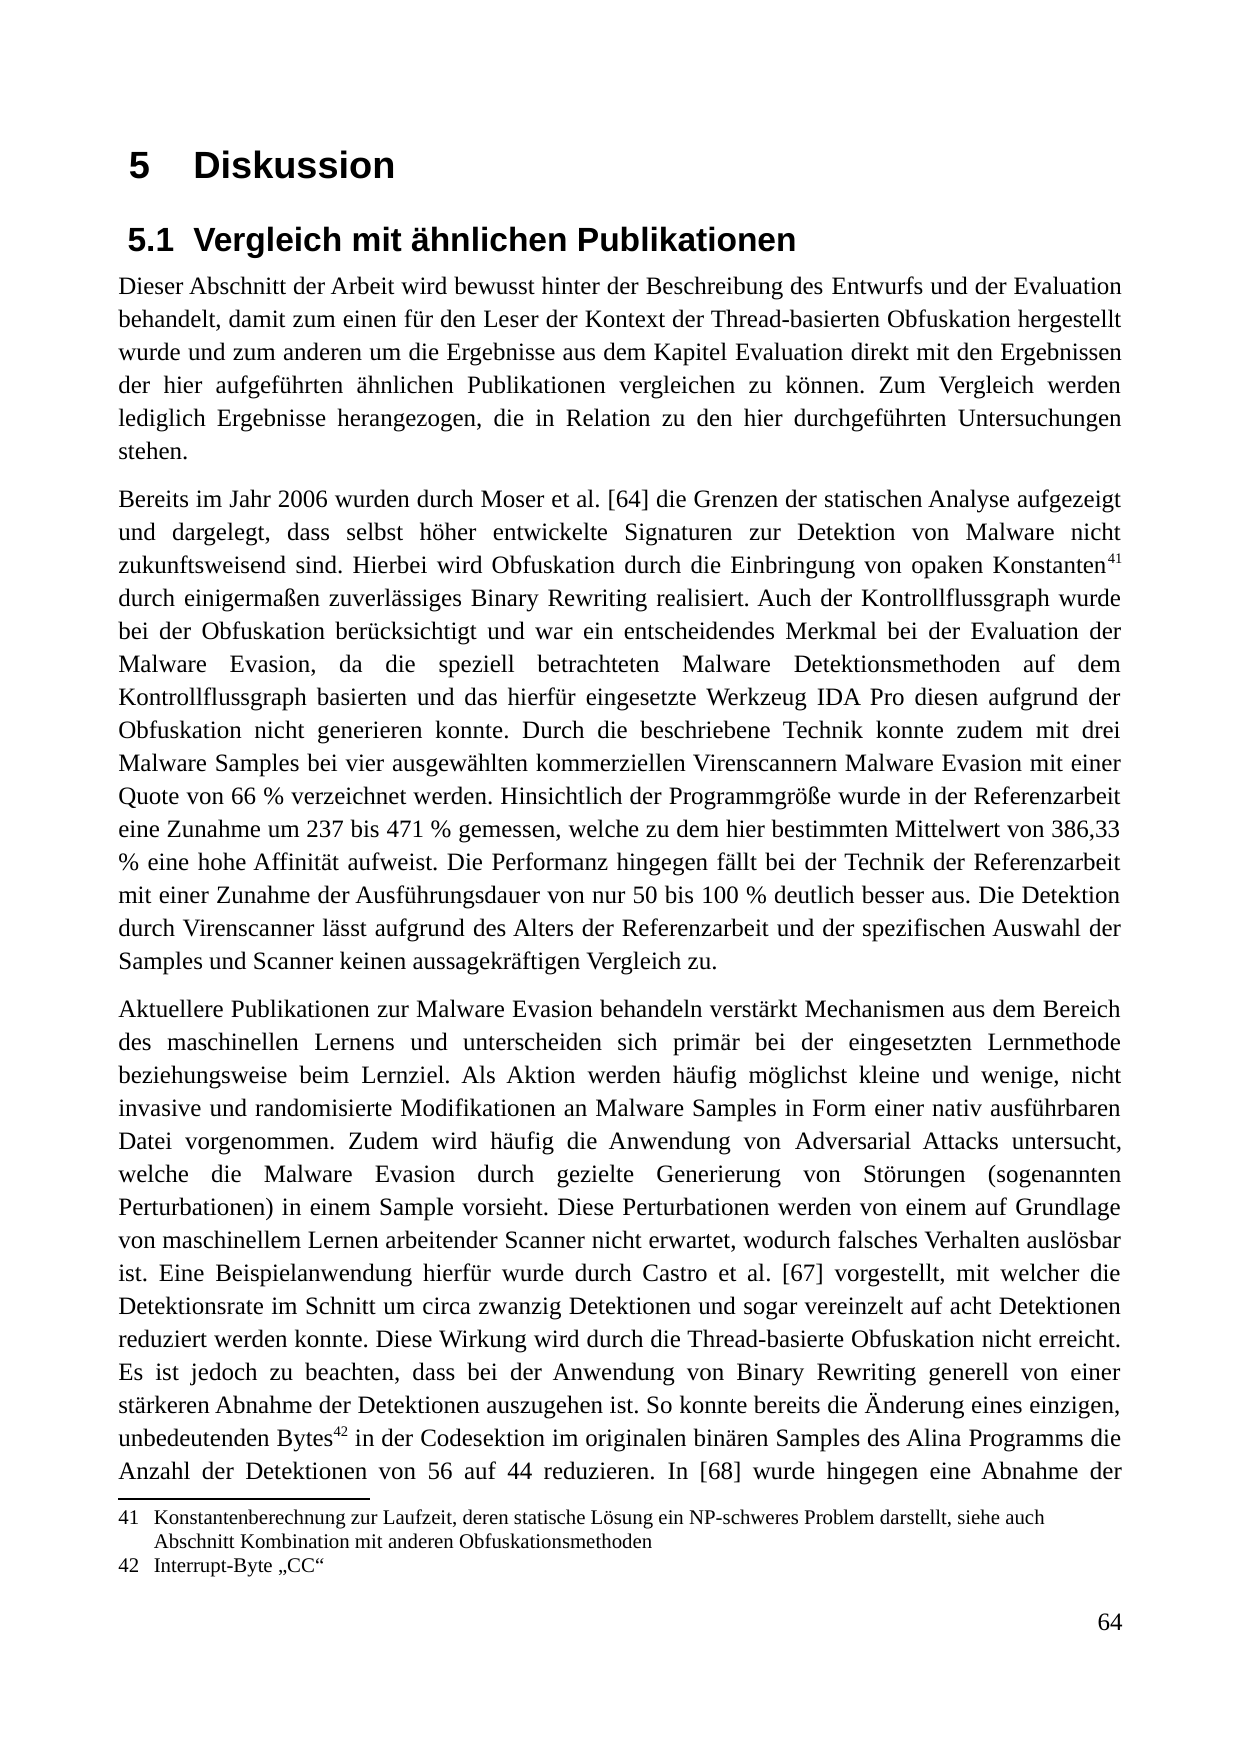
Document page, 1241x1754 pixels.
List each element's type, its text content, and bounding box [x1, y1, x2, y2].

text Dieser Abschnitt der Arbeit wird bewusst hinter der Beschreibung des Entwurfs und der Evaluation behandelt, damit zum einen für den Leser der Kontext der Thread-basierten Obfuskation hergestellt wurde und zum anderen um die Ergebnisse aus dem Kapitel Evaluation direkt mit den Ergebnissen der hier aufgeführten ähnlichen Publikationen vergleichen zu können. Zum Vergleich werden lediglich Ergebnisse herangezogen, die in Relation zu den hier durchgeführten Untersuchungen stehen. [118, 271, 1122, 465]
text Bereits im Jahr 2006 wurden durch Moser et al. [64] die Grenzen der statischen Analyse aufgezeigt und dargelegt, dass selbst höher entwickelte Signaturen zur Detektion von Malware nicht zukunftsweisend sind. Hierbei wird Obfuskation durch die Einbringung von opaken Konstanten durch einigermaßen zuverlässiges Binary Rewriting realisiert. Auch der Kontrollflussgraph wurde bei der Obfuskation berücksichtigt und war ein entscheidendes Merkmal bei der Evaluation der Malware Evasion, da die speziell betrachteten Malware Detektionsmethoden auf dem Kontrollflussgraph basierten und das hierfür eingesetzte Werkzeug IDA Pro diesen aufgrund der Obfuskation nicht generieren konnte. Durch die beschriebene Technik konnte zudem mit drei Malware Samples bei vier ausgewählten kommerziellen Virenscannern Malware Evasion mit einer Quote von 66 % verzeichnet werden. Hinsichtlich der Programmgröße wurde in der Referenzarbeit eine Zunahme um 237 bis 471 % gemessen, welche zu dem hier bestimmten Mittelwert von 386,33 % eine hohe Affinität aufweist. Die Performanz hingegen fällt bei der Technik der Referenzarbeit mit einer Zunahme der Ausführungsdauer von nur 50 bis 100 % deutlich besser aus. Die Detektion durch Virenscanner lässt aufgrund des Alters der Referenzarbeit und der spezifischen Auswahl der Samples und Scanner keinen aussagekräftigen Vergleich zu. [118, 484, 1122, 975]
text Konstantenberechnung zur Laufzeit, deren statische Lösung ein NP-schweres Problem darstellt, siehe auch Abschnitt Kombination mit anderen Obfuskationsmethoden [118, 1505, 1122, 1553]
subtitle Diskussion [118, 143, 1122, 187]
text Interrupt-Byte „CC“ [118, 1553, 1122, 1577]
subtitle Vergleich mit ähnlichen Publikationen [118, 220, 1122, 259]
text Aktuellere Publikationen zur Malware Evasion behandeln verstärkt Mechanismen aus dem Bereich des maschinellen Lernens und unterscheiden sich primär bei der eingesetzten Lernmethode beziehungsweise beim Lernziel. Als Aktion werden häufig möglichst kleine und wenige, nicht invasive und randomisierte Modifikationen an Malware Samples in Form einer nativ ausführbaren Datei vorgenommen. Zudem wird häufig die Anwendung von Adversarial Attacks untersucht, welche die Malware Evasion durch gezielte Generierung von Störungen (sogenannten Perturbationen) in einem Sample vorsieht. Diese Perturbationen werden von einem auf Grundlage von maschinellem Lernen arbeitender Scanner nicht erwartet, wodurch falsches Verhalten auslösbar ist. Eine Beispielanwendung hierfür wurde durch Castro et al. [67] vorgestellt, mit welcher die Detektionsrate im Schnitt um circa zwanzig Detektionen und sogar vereinzelt auf acht Detektionen reduziert werden konnte. Diese Wirkung wird durch die Thread-basierte Obfuskation nicht erreicht. Es ist jedoch zu beachten, dass bei der Anwendung von Binary Rewriting generell von einer stärkeren Abnahme der Detektionen auszugehen ist. So konnte bereits die Änderung eines einzigen, unbedeutenden Bytes in der Codesektion im originalen binären Samples des Alina Programms die Anzahl der Detektionen von 56 auf 44 reduzieren. In [68] wurde hingegen eine Abnahme der [118, 994, 1122, 1485]
